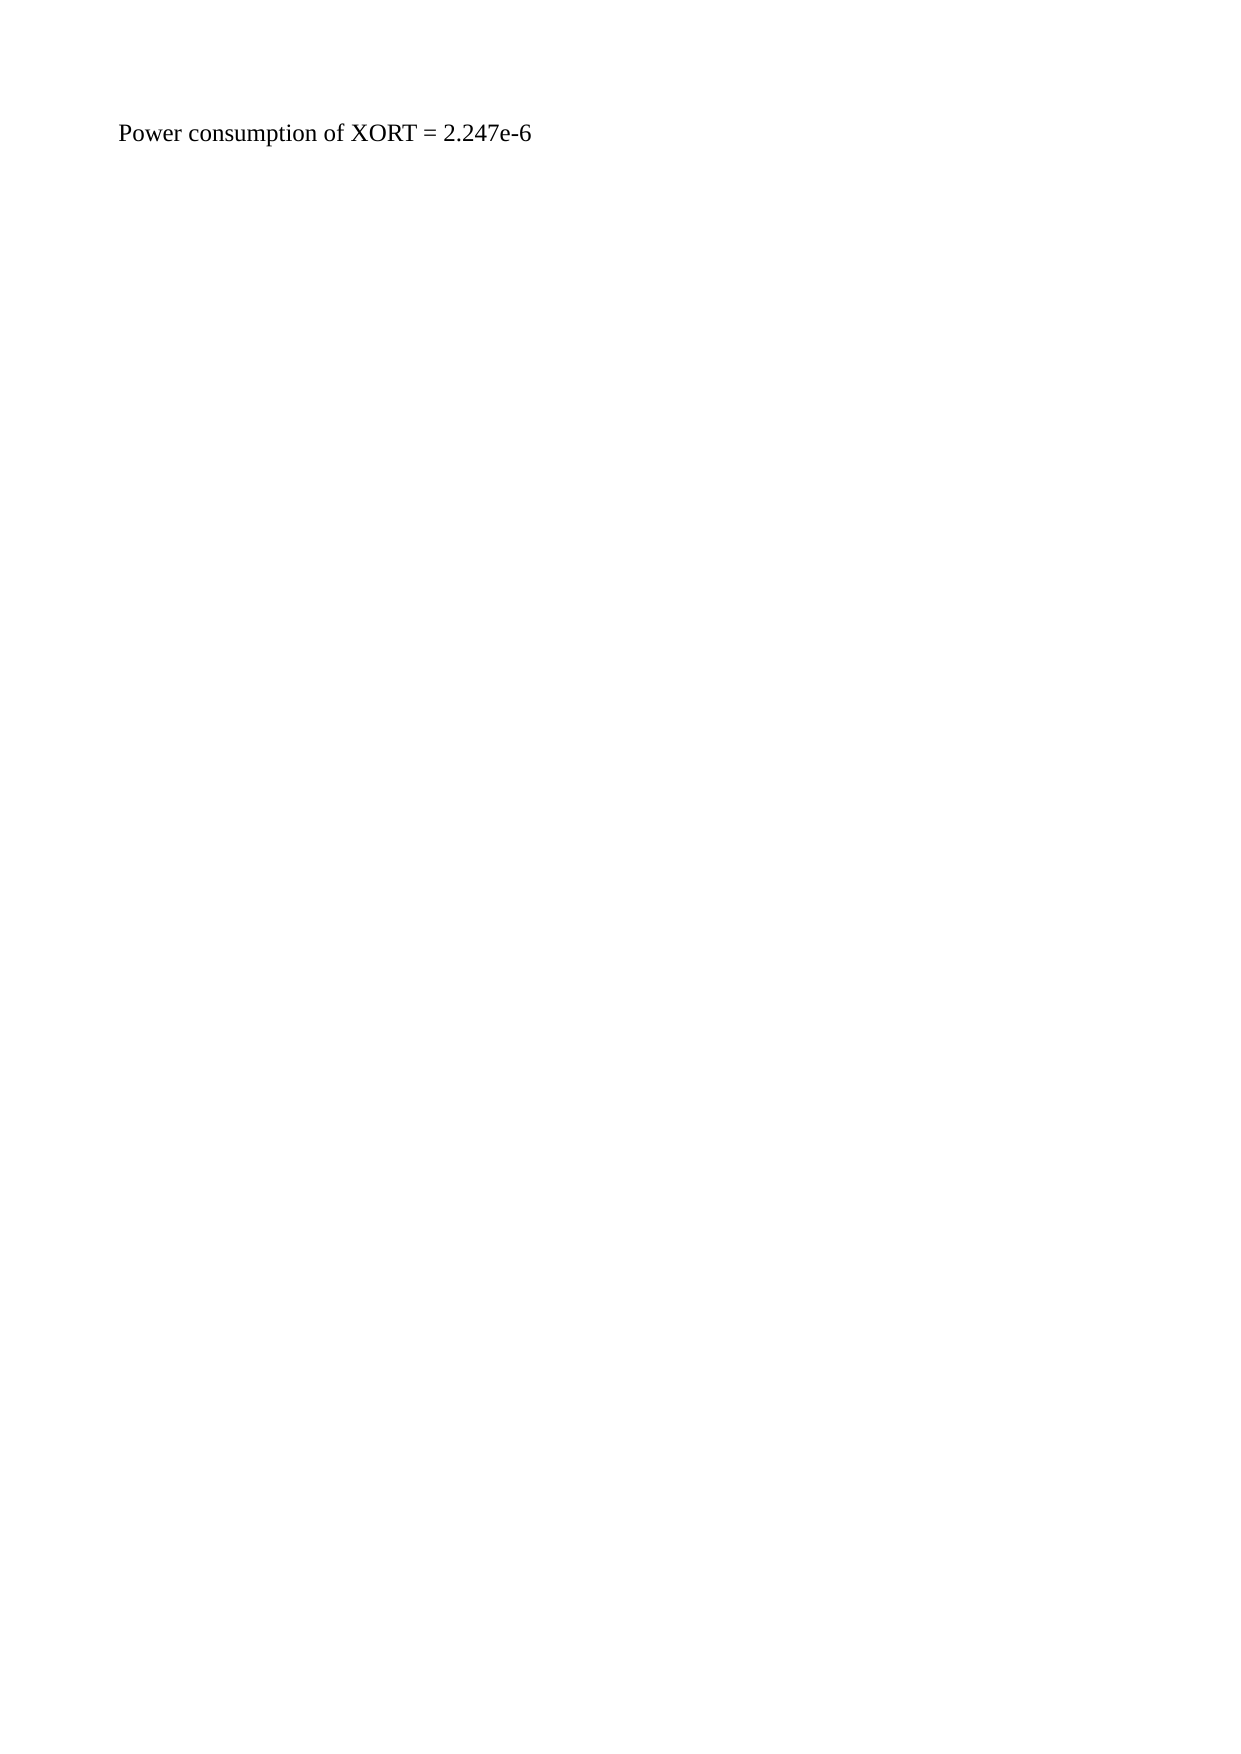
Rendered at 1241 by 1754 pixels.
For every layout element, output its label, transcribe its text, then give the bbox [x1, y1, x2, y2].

text Power consumption of XORT = 2.247e-6 [118, 118, 1122, 147]
